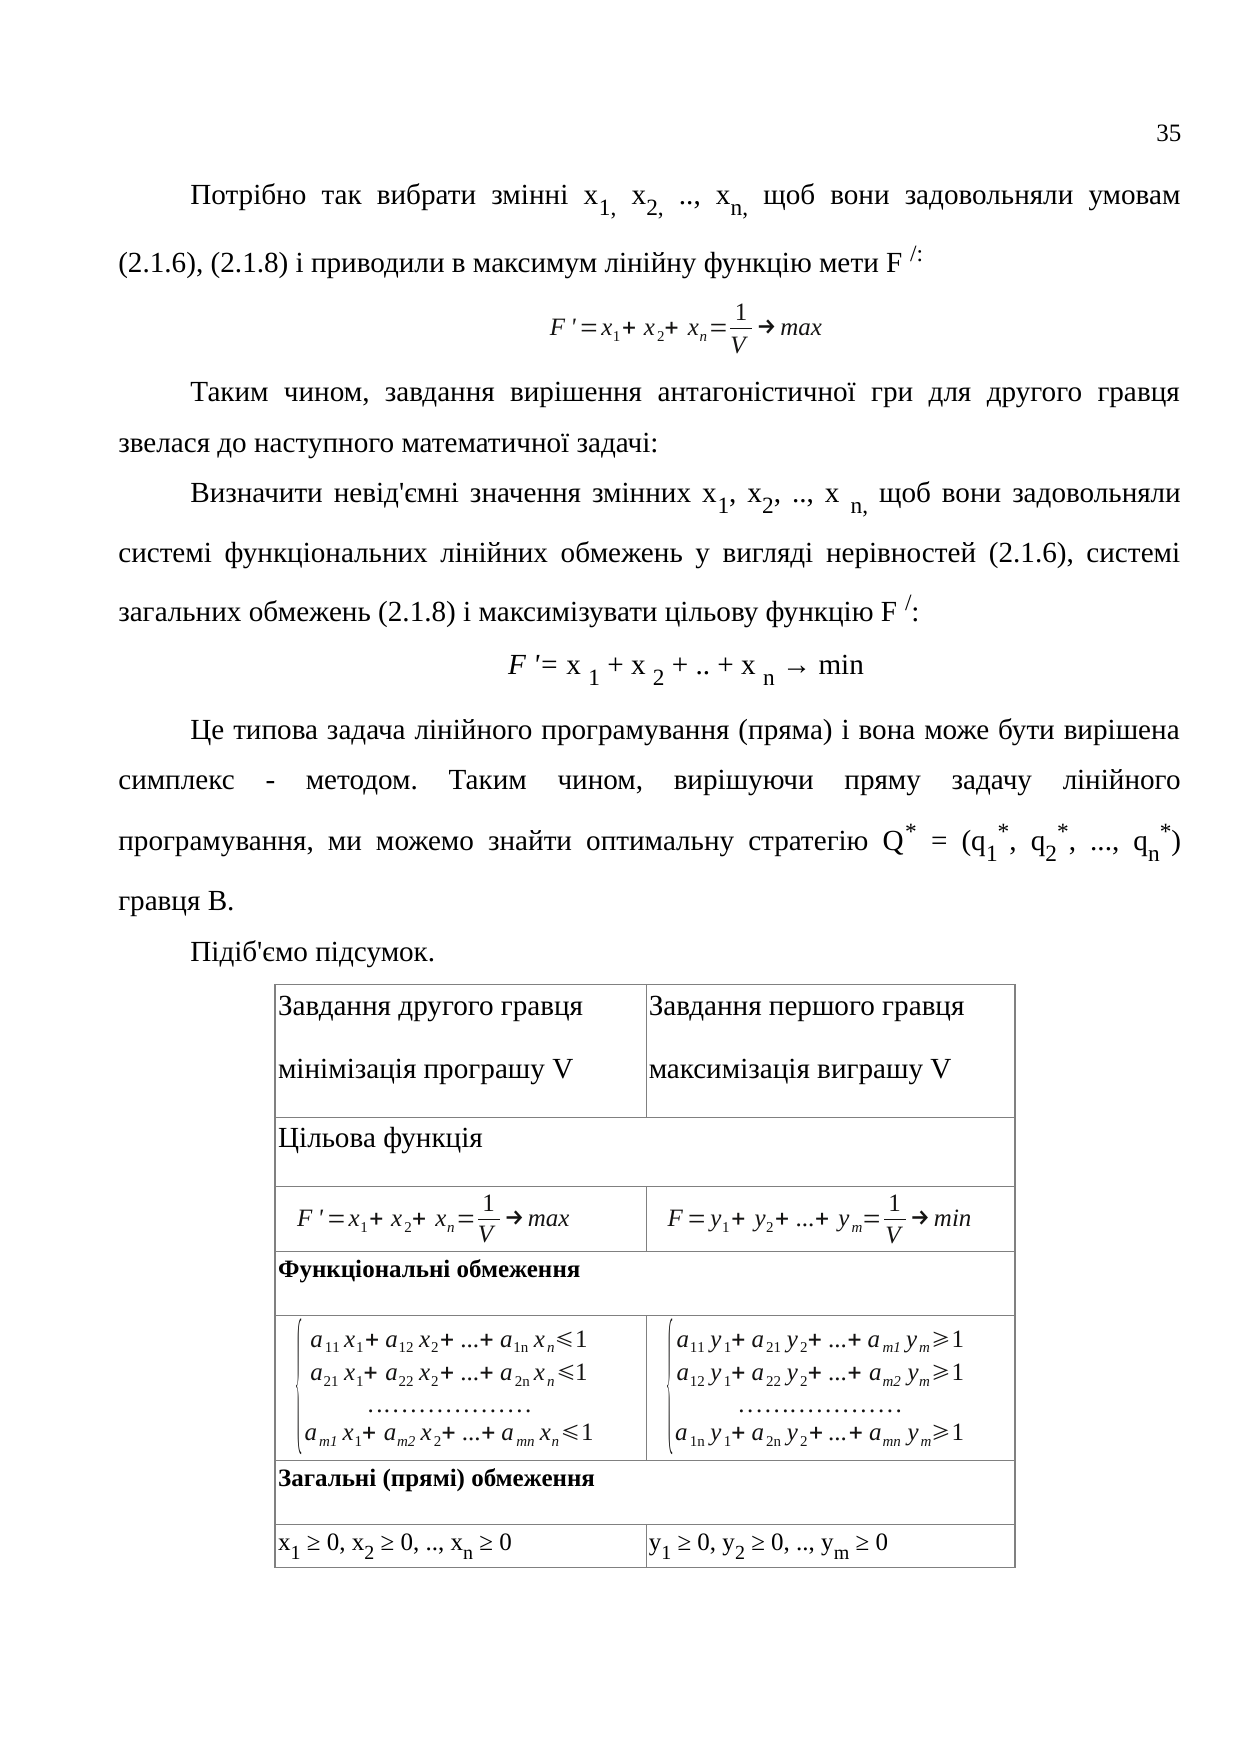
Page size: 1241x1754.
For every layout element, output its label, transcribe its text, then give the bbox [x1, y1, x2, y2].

table_cell x1 ≥ 0, x2 ≥ 0, .., xn ≥ 0 [276, 1525, 646, 1567]
text Підіб'ємо підсумок. [118, 934, 1181, 967]
table_cell [276, 1316, 646, 1459]
text Потрібно так вибрати змінні x1, x2, .., xn, щоб вони задовольняли умовам (2.1.6), (2.1.8) і приводили в максимум лінійну функцію мети F /: [118, 177, 1181, 279]
text Це типова задача лінійного програмування (пряма) і вона може бути вирішена симплекс - методом. Таким чином, вирішуючи пряму задачу лінійного програмування, ми можемо знайти оптимальну стратегію Q* = (q1*, q2*, ..., qn*) гравця B. [118, 712, 1181, 917]
table_cell [647, 1316, 1014, 1459]
table_header Завдання першого гравця максимізація виграшу V [647, 985, 1014, 1117]
text Визначити невід'ємні значення змінних x1, x2, .., x n, щоб вони задовольняли системі функціональних лінійних обмежень у вигляді нерівностей (2.1.6), системі загальних обмежень (2.1.8) і максимізувати цільову функцію F /: [118, 475, 1181, 627]
table_cell Функціональні обмеження [276, 1252, 1014, 1315]
table_cell [276, 1187, 646, 1251]
table_header Завдання другого гравця мінімізація програшу V [276, 985, 646, 1117]
table_cell Цільова функція [276, 1118, 1014, 1186]
text F '= x 1 + x 2 + .. + х n → min [118, 647, 1181, 690]
text Таким чином, завдання вирішення антагоністичної гри для другого гравця звелася до наступного математичної задачі: [118, 374, 1181, 458]
table_cell y1 ≥ 0, y2 ≥ 0, .., ym ≥ 0 [647, 1525, 1014, 1567]
table_cell [647, 1187, 1014, 1251]
table_cell Загальні (прямі) обмеження [276, 1461, 1014, 1524]
